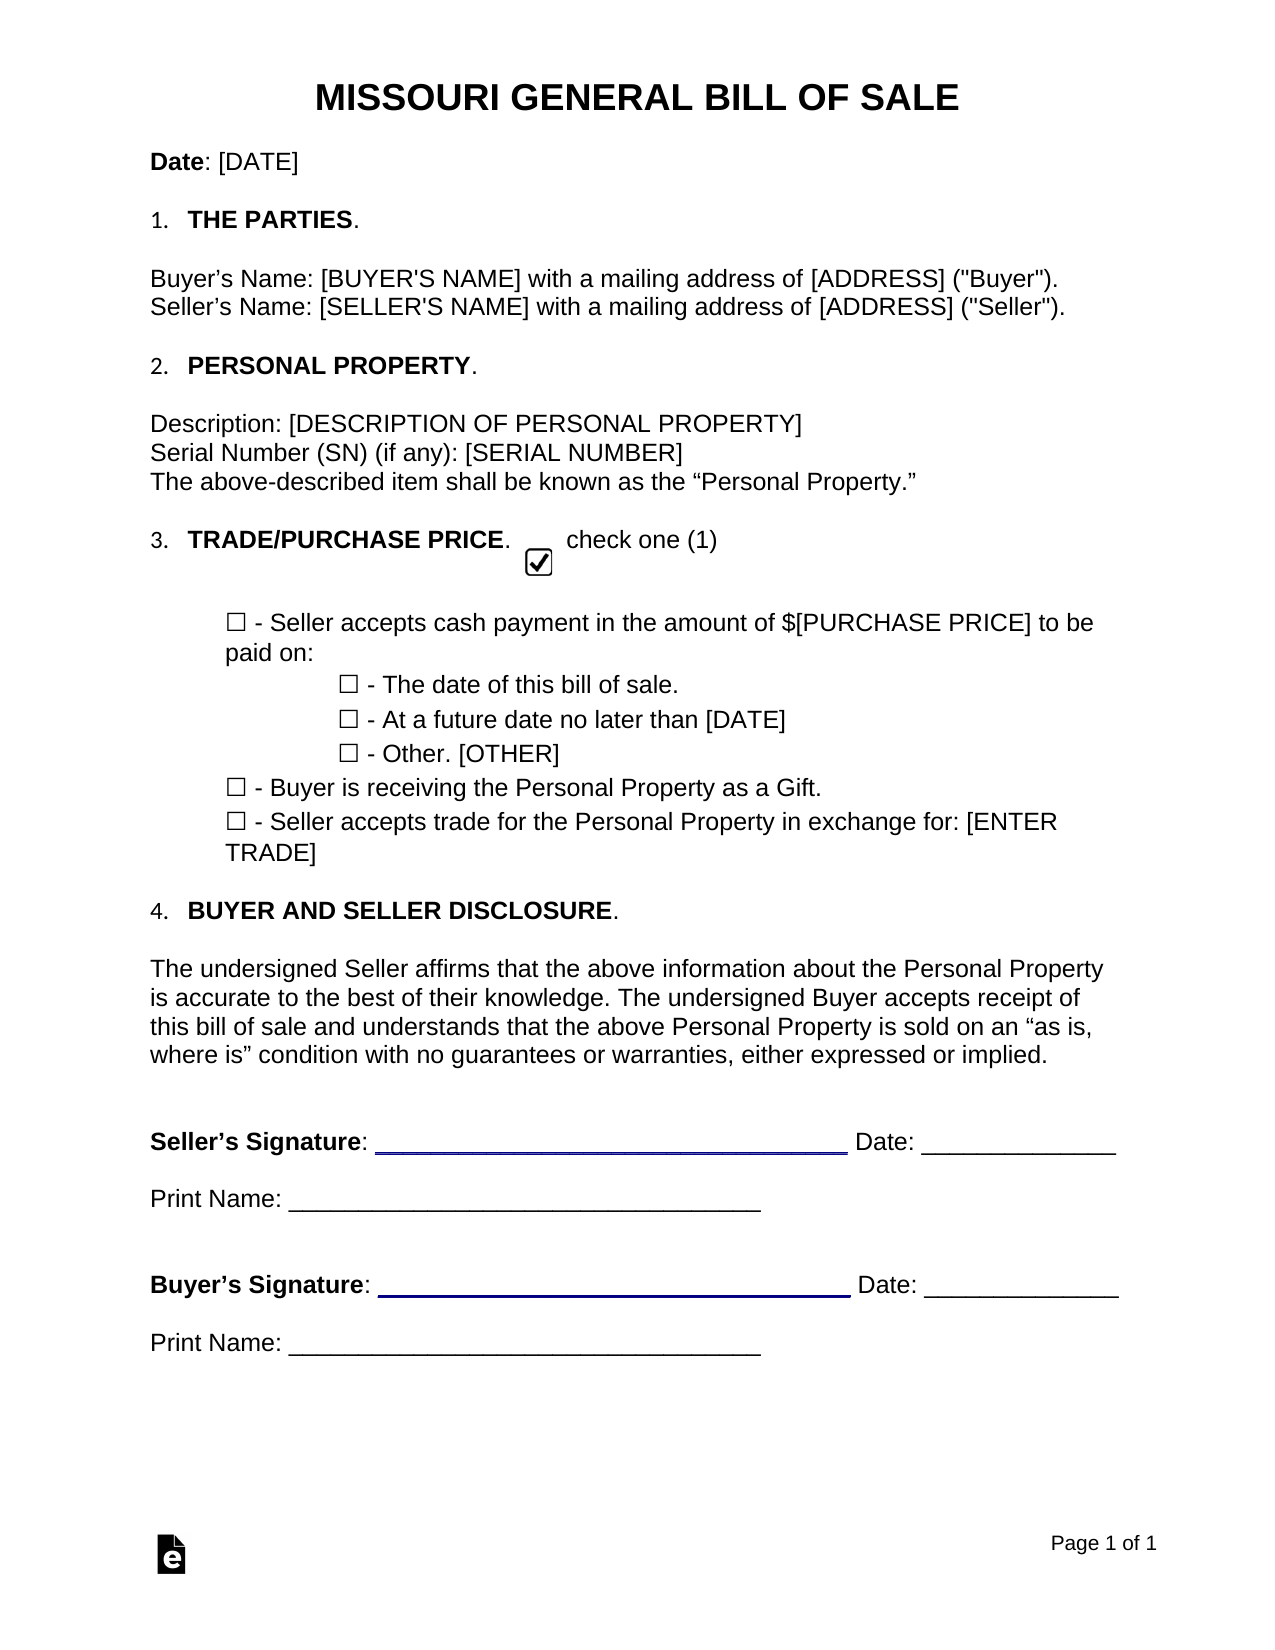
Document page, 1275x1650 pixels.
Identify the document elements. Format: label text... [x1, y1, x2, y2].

list BUYER AND SELLER DISCLOSURE. [150, 895, 1125, 926]
text Print Name: __________________________________ [150, 1328, 1125, 1357]
list Buyer’s Name: [BUYER'S NAME] with a mailing address of [ADDRESS] ("Buyer"). [150, 264, 1125, 292]
list PERSONAL PROPERTY. [150, 350, 1125, 380]
list Seller’s Name: [SELLER'S NAME] with a mailing address of [ADDRESS] ("Seller"). [150, 292, 1125, 321]
text Date: [DATE] [150, 147, 1125, 176]
text MISSOURI GENERAL BILL OF SALE [150, 75, 1125, 118]
text ☐ - The date of this bill of sale. [337, 667, 1125, 701]
text ☐ - Seller accepts cash payment in the amount of $[PURCHASE PRICE] to be paid on: [225, 604, 1125, 667]
text Description: [DESCRIPTION OF PERSONAL PROPERTY] [150, 409, 1125, 438]
text ☐ - At a future date no later than [DATE] [337, 701, 1125, 735]
text The above-described item shall be known as the “Personal Property.” [150, 467, 1125, 495]
text Seller’s Signature: __________________________________ Date: ______________ [150, 1127, 1125, 1156]
list TRADE/PURCHASE PRICE. check one (1) [150, 524, 1125, 576]
text ☐ - Buyer is receiving the Personal Property as a Gift. [225, 769, 1125, 803]
text The undersigned Seller affirms that the above information about the Personal Property is accurate to the best of their knowledge. The undersigned Buyer accepts receipt of this bill of sale and understands that the above Personal Property is sold on an “as is, where is” condition with no guarantees or warranties, either expressed or implied. [150, 954, 1125, 1069]
text Buyer’s Signature: __________________________________ Date: ______________ [150, 1271, 1125, 1299]
list THE PARTIES. [150, 204, 1125, 235]
text Print Name: __________________________________ [150, 1184, 1125, 1213]
text Serial Number (SN) (if any): [SERIAL NUMBER] [150, 438, 1125, 467]
text ☐ - Seller accepts trade for the Personal Property in exchange for: [ENTER TRADE] [225, 803, 1125, 866]
text ☐ - Other. [OTHER] [337, 735, 1125, 769]
